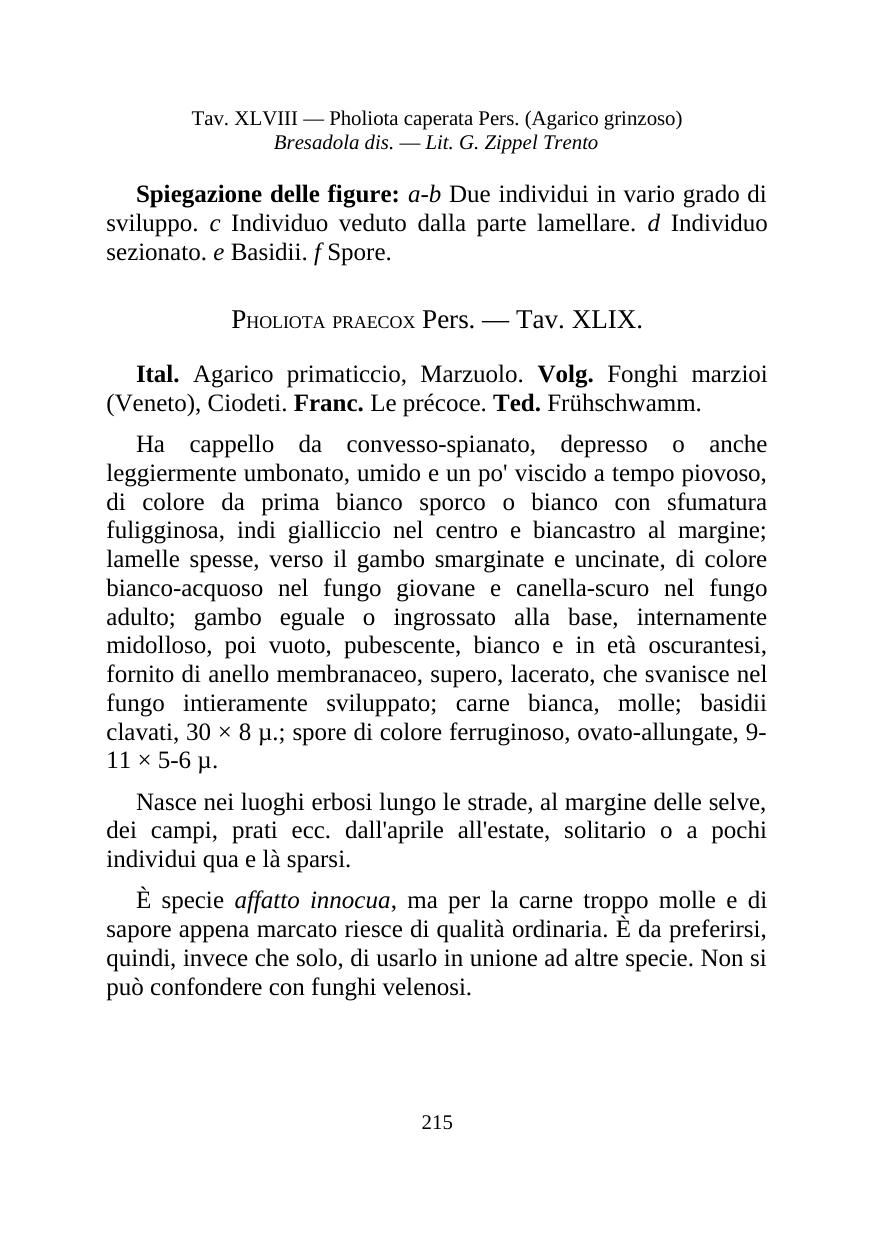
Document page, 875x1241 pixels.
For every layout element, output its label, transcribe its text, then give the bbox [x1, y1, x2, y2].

text Nasce nei luoghi erbosi lungo le strade, al margine delle selve, dei campi, prati ecc. dall'aprile all'estate, solitario o a pochi individui qua e là sparsi. [106, 787, 768, 873]
text Tav. XLVIII — Pholiota caperata Pers. (Agarico grinzoso) Bresadola dis. — Lit. G. Zippel Trento [106, 106, 768, 154]
text Spiegazione delle figure: a-b Due individui in vario grado di sviluppo. c Individuo veduto dalla parte lamellare. d Individuo sezionato. e Basidii. f Spore. [106, 179, 768, 266]
text Pholiota praecox Pers. — Tav. XLIX. [106, 303, 768, 334]
text Ital. Agarico primaticcio, Marzuolo. Volg. Fonghi marzioi (Veneto), Ciodeti. Franc. Le précoce. Ted. Frühschwamm. [106, 359, 768, 417]
text È specie affatto innocua, ma per la carne troppo molle e di sapore appena marcato riesce di qualità ordinaria. È da preferirsi, quindi, invece che solo, di usarlo in unione ad altre specie. Non si può confondere con funghi velenosi. [106, 886, 768, 1001]
text Ha cappello da convesso-spianato, depresso o anche leggiermente umbonato, umido e un po' viscido a tempo piovoso, di colore da prima bianco sporco o bianco con sfumatura fuligginosa, indi gialliccio nel centro e biancastro al margine; lamelle spesse, verso il gambo smarginate e uncinate, di colore bianco-acquoso nel fungo giovane e canella-scuro nel fungo adulto; gambo eguale o ingrossato alla base, internamente midolloso, poi vuoto, pubescente, bianco e in età oscurantesi, fornito di anello membranaceo, supero, lacerato, che svanisce nel fungo intieramente sviluppato; carne bianca, molle; basidii clavati, 30 × 8 µ.; spore di colore ferruginoso, ovato-allungate, 9-11 × 5-6 µ. [106, 429, 768, 774]
